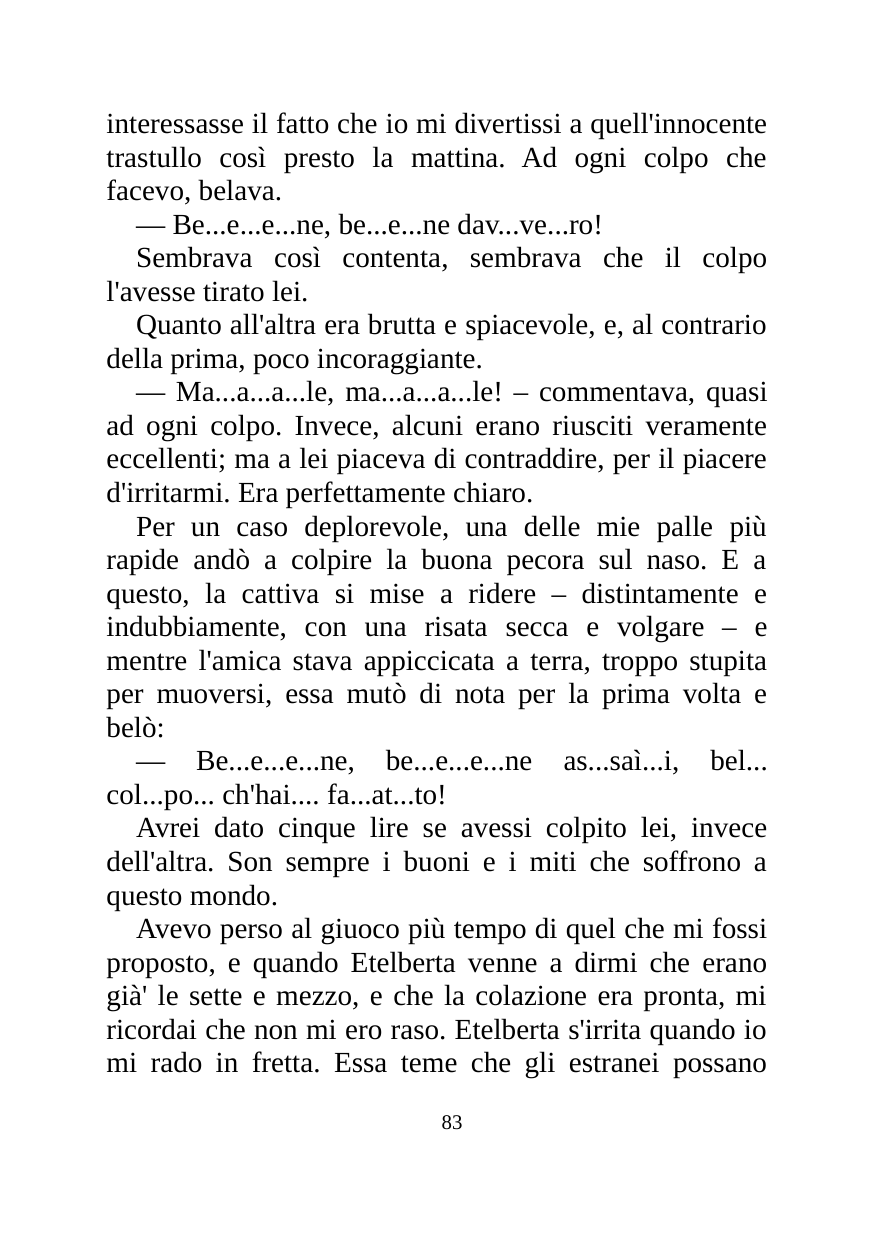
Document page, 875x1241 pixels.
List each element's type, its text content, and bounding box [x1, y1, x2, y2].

text Sembrava così contenta, sembrava che il colpo l'avesse tirato lei. [106, 240, 768, 307]
text — Ma...a...a...le, ma...a...a...le! – commentava, quasi ad ogni colpo. Invece, alcuni erano riusciti veramente eccellenti; ma a lei piaceva di contraddire, per il piacere d'irritarmi. Era perfettamente chiaro. [106, 374, 768, 509]
text Per un caso deplorevole, una delle mie palle più rapide andò a colpire la buona pecora sul naso. E a questo, la cattiva si mise a ridere – distintamente e indubbiamente, con una risata secca e volgare – e mentre l'amica stava appiccicata a terra, troppo stupita per muoversi, essa mutò di nota per la prima volta e belò: [106, 509, 768, 743]
text Avevo perso al giuoco più tempo di quel che mi fossi proposto, e quando Etelberta venne a dirmi che erano già' le sette e mezzo, e che la colazione era pronta, mi ricordai che non mi ero raso. Etelberta s'irrita quando io mi rado in fretta. Essa teme che gli estranei possano [106, 911, 768, 1079]
text Avrei dato cinque lire se avessi colpito lei, invece dell'altra. Son sempre i buoni e i miti che soffrono a questo mondo. [106, 811, 768, 911]
text interessasse il fatto che io mi divertissi a quell'innocente trastullo così presto la mattina. Ad ogni colpo che facevo, belava. [106, 106, 768, 207]
text Quanto all'altra era brutta e spiacevole, e, al contrario della prima, poco incoraggiante. [106, 307, 768, 374]
text — Be...e...e...ne, be...e...e...ne as...saì...i, bel... col...po... ch'hai.... fa...at...to! [106, 743, 768, 811]
text — Be...e...e...ne, be...e...ne dav...ve...ro! [106, 207, 768, 240]
